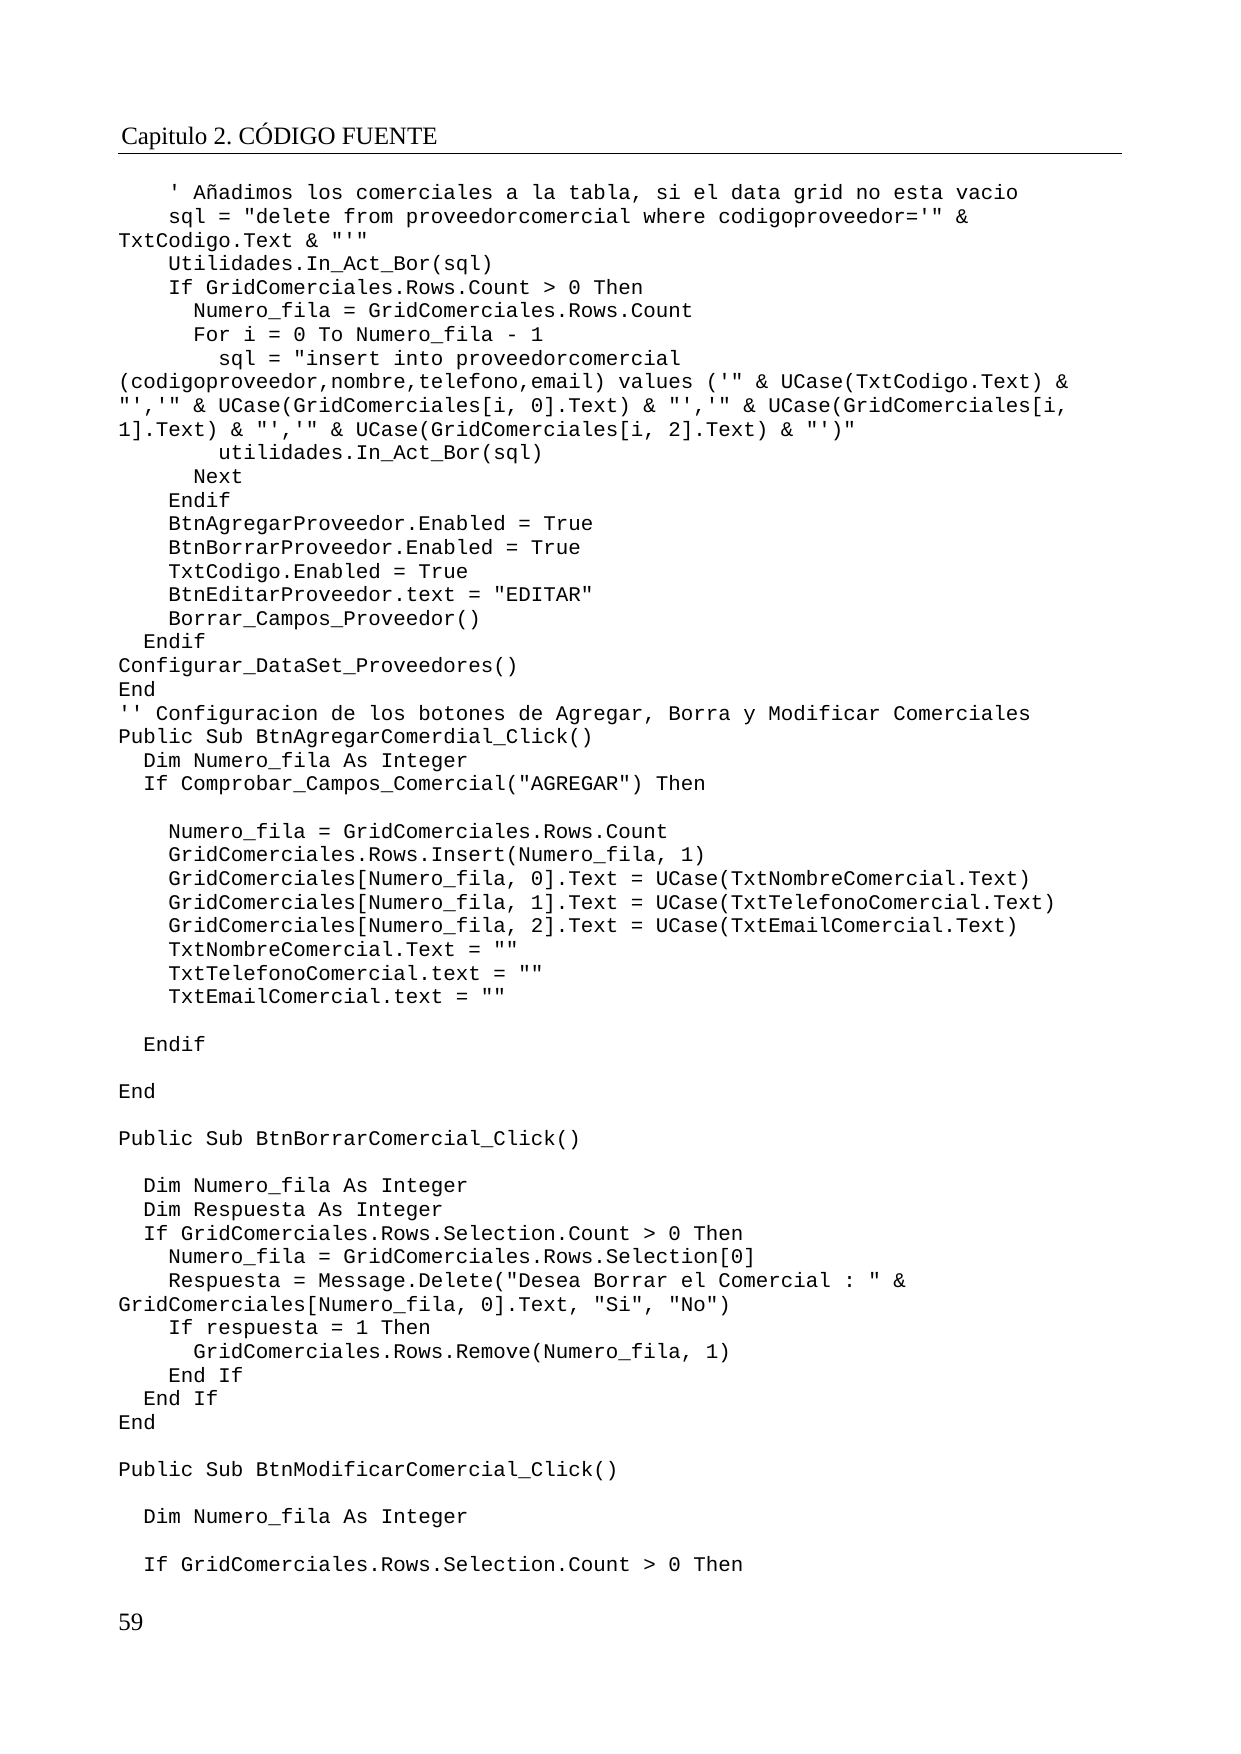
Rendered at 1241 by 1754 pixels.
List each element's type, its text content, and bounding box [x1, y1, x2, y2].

text TxtNombreComercial.Text = "" [118, 939, 1122, 963]
text Next [118, 466, 1122, 490]
text BtnEditarProveedor.text = "EDITAR" [118, 584, 1122, 608]
text Public Sub BtnAgregarComerdial_Click() [118, 726, 1122, 750]
text Endif [118, 632, 1122, 655]
text If GridComerciales.Rows.Selection.Count > 0 Then [118, 1223, 1122, 1246]
text If GridComerciales.Rows.Selection.Count > 0 Then [118, 1554, 1122, 1577]
text sql = "delete from proveedorcomercial where codigoproveedor='" & TxtCodigo.Text & "'" [118, 206, 1122, 253]
text Numero_fila = GridComerciales.Rows.Count [118, 301, 1122, 324]
text Borrar_Campos_Proveedor() [118, 608, 1122, 632]
text Public Sub BtnModificarComercial_Click() [118, 1459, 1122, 1483]
text Dim Respuesta As Integer [118, 1199, 1122, 1223]
text Dim Numero_fila As Integer [118, 1175, 1122, 1199]
text Dim Numero_fila As Integer [118, 750, 1122, 773]
text Endif [118, 490, 1122, 513]
text GridComerciales.Rows.Remove(Numero_fila, 1) [118, 1341, 1122, 1364]
text GridComerciales.Rows.Insert(Numero_fila, 1) [118, 844, 1122, 868]
text Numero_fila = GridComerciales.Rows.Count [118, 821, 1122, 844]
text GridComerciales[Numero_fila, 2].Text = UCase(TxtEmailComercial.Text) [118, 915, 1122, 939]
text Respuesta = Message.Delete("Desea Borrar el Comercial : " & GridComerciales[Numero_fila, 0].Text, "Si", "No") [118, 1270, 1122, 1317]
text TxtTelefonoComercial.text = "" [118, 963, 1122, 986]
text End [118, 1412, 1122, 1436]
text Dim Numero_fila As Integer [118, 1506, 1122, 1530]
text End If [118, 1364, 1122, 1388]
text If Comprobar_Campos_Comercial("AGREGAR") Then [118, 773, 1122, 797]
text Public Sub BtnBorrarComercial_Click() [118, 1128, 1122, 1152]
text BtnBorrarProveedor.Enabled = True [118, 537, 1122, 561]
text If GridComerciales.Rows.Count > 0 Then [118, 277, 1122, 301]
text BtnAgregarProveedor.Enabled = True [118, 513, 1122, 537]
text For i = 0 To Numero_fila - 1 [118, 324, 1122, 348]
text Endif [118, 1033, 1122, 1057]
text End [118, 1081, 1122, 1104]
text Utilidades.In_Act_Bor(sql) [118, 253, 1122, 277]
text End [118, 679, 1122, 702]
text utilidades.In_Act_Bor(sql) [118, 442, 1122, 466]
text ' Añadimos los comerciales a la tabla, si el data grid no esta vacio [118, 182, 1122, 206]
text sql = "insert into proveedorcomercial (codigoproveedor,nombre,telefono,email) values ('" & UCase(TxtCodigo.Text) & "','" & UCase(GridComerciales[i, 0].Text) & "','" & UCase(GridComerciales[i, 1].Text) & "','" & UCase(GridComerciales[i, 2].Text) & "')" [118, 348, 1122, 442]
text End If [118, 1388, 1122, 1412]
text Numero_fila = GridComerciales.Rows.Selection[0] [118, 1246, 1122, 1270]
text GridComerciales[Numero_fila, 1].Text = UCase(TxtTelefonoComercial.Text) [118, 892, 1122, 915]
text TxtEmailComercial.text = "" [118, 986, 1122, 1010]
text Configurar_DataSet_Proveedores() [118, 655, 1122, 679]
text TxtCodigo.Enabled = True [118, 561, 1122, 584]
text If respuesta = 1 Then [118, 1317, 1122, 1341]
text GridComerciales[Numero_fila, 0].Text = UCase(TxtNombreComercial.Text) [118, 868, 1122, 892]
text '' Configuracion de los botones de Agregar, Borra y Modificar Comerciales [118, 702, 1122, 726]
